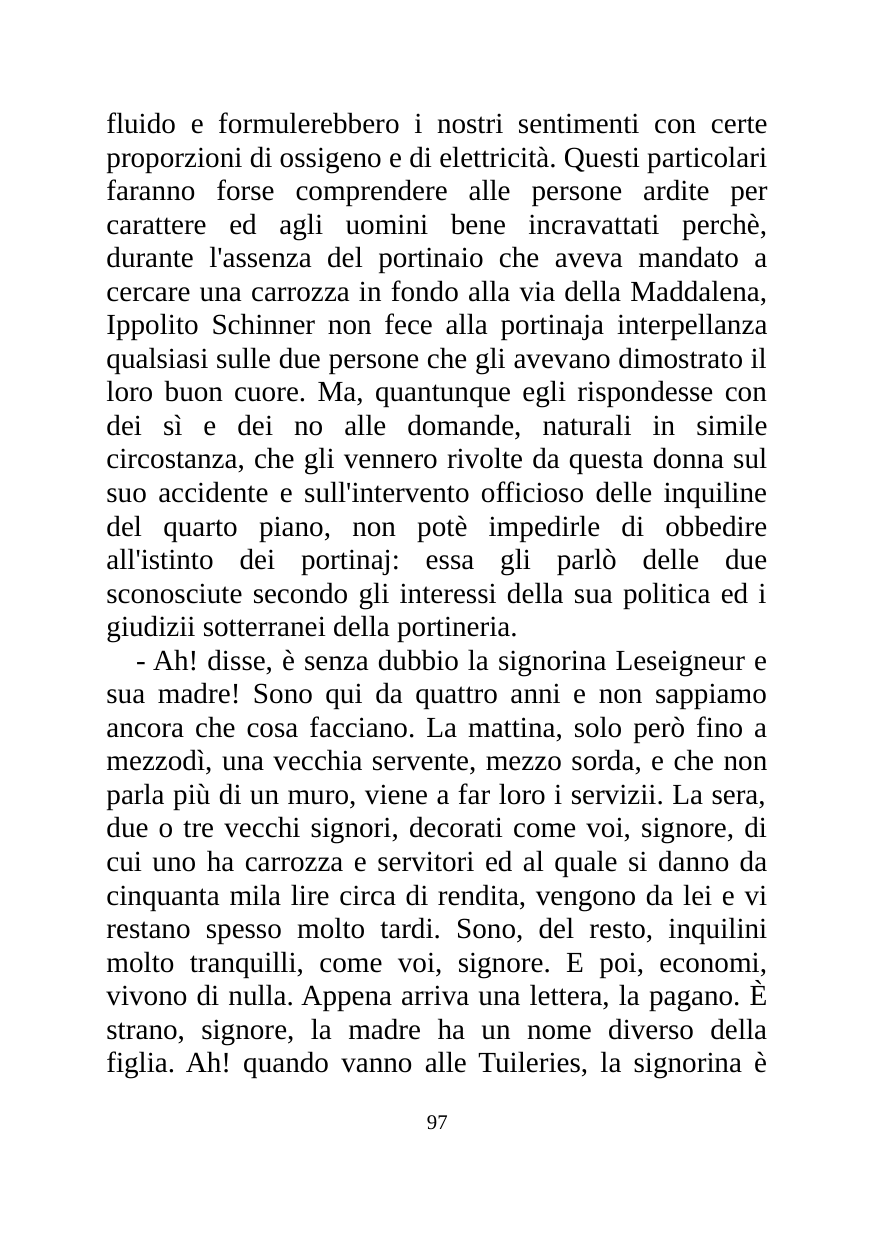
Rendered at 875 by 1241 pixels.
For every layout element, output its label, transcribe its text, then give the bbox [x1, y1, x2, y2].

text fluido e formulerebbero i nostri sentimenti con certe proporzioni di ossigeno e di elettricità. Questi particolari faranno forse comprendere alle persone ardite per carattere ed agli uomini bene incravattati perchè, durante l'assenza del portinaio che aveva mandato a cercare una carrozza in fondo alla via della Maddalena, Ippolito Schinner non fece alla portinaja interpellanza qualsiasi sulle due persone che gli avevano dimostrato il loro buon cuore. Ma, quantunque egli rispondesse con dei sì e dei no alle domande, naturali in simile circostanza, che gli vennero rivolte da questa donna sul suo accidente e sull'intervento officioso delle inquiline del quarto piano, non potè impedirle di obbedire all'istinto dei portinaj: essa gli parlò delle due sconosciute secondo gli interessi della sua politica ed i giudizii sotterranei della portineria. [106, 106, 768, 643]
text - Ah! disse, è senza dubbio la signorina Leseigneur e sua madre! Sono qui da quattro anni e non sappiamo ancora che cosa facciano. La mattina, solo però fino a mezzodì, una vecchia servente, mezzo sorda, e che non parla più di un muro, viene a far loro i servizii. La sera, due o tre vecchi signori, decorati come voi, signore, di cui uno ha carrozza e servitori ed al quale si danno da cinquanta mila lire circa di rendita, vengono da lei e vi restano spesso molto tardi. Sono, del resto, inquilini molto tranquilli, come voi, signore. E poi, economi, vivono di nulla. Appena arriva una lettera, la pagano. È strano, signore, la madre ha un nome diverso della figlia. Ah! quando vanno alle Tuileries, la signorina è [106, 643, 768, 1079]
